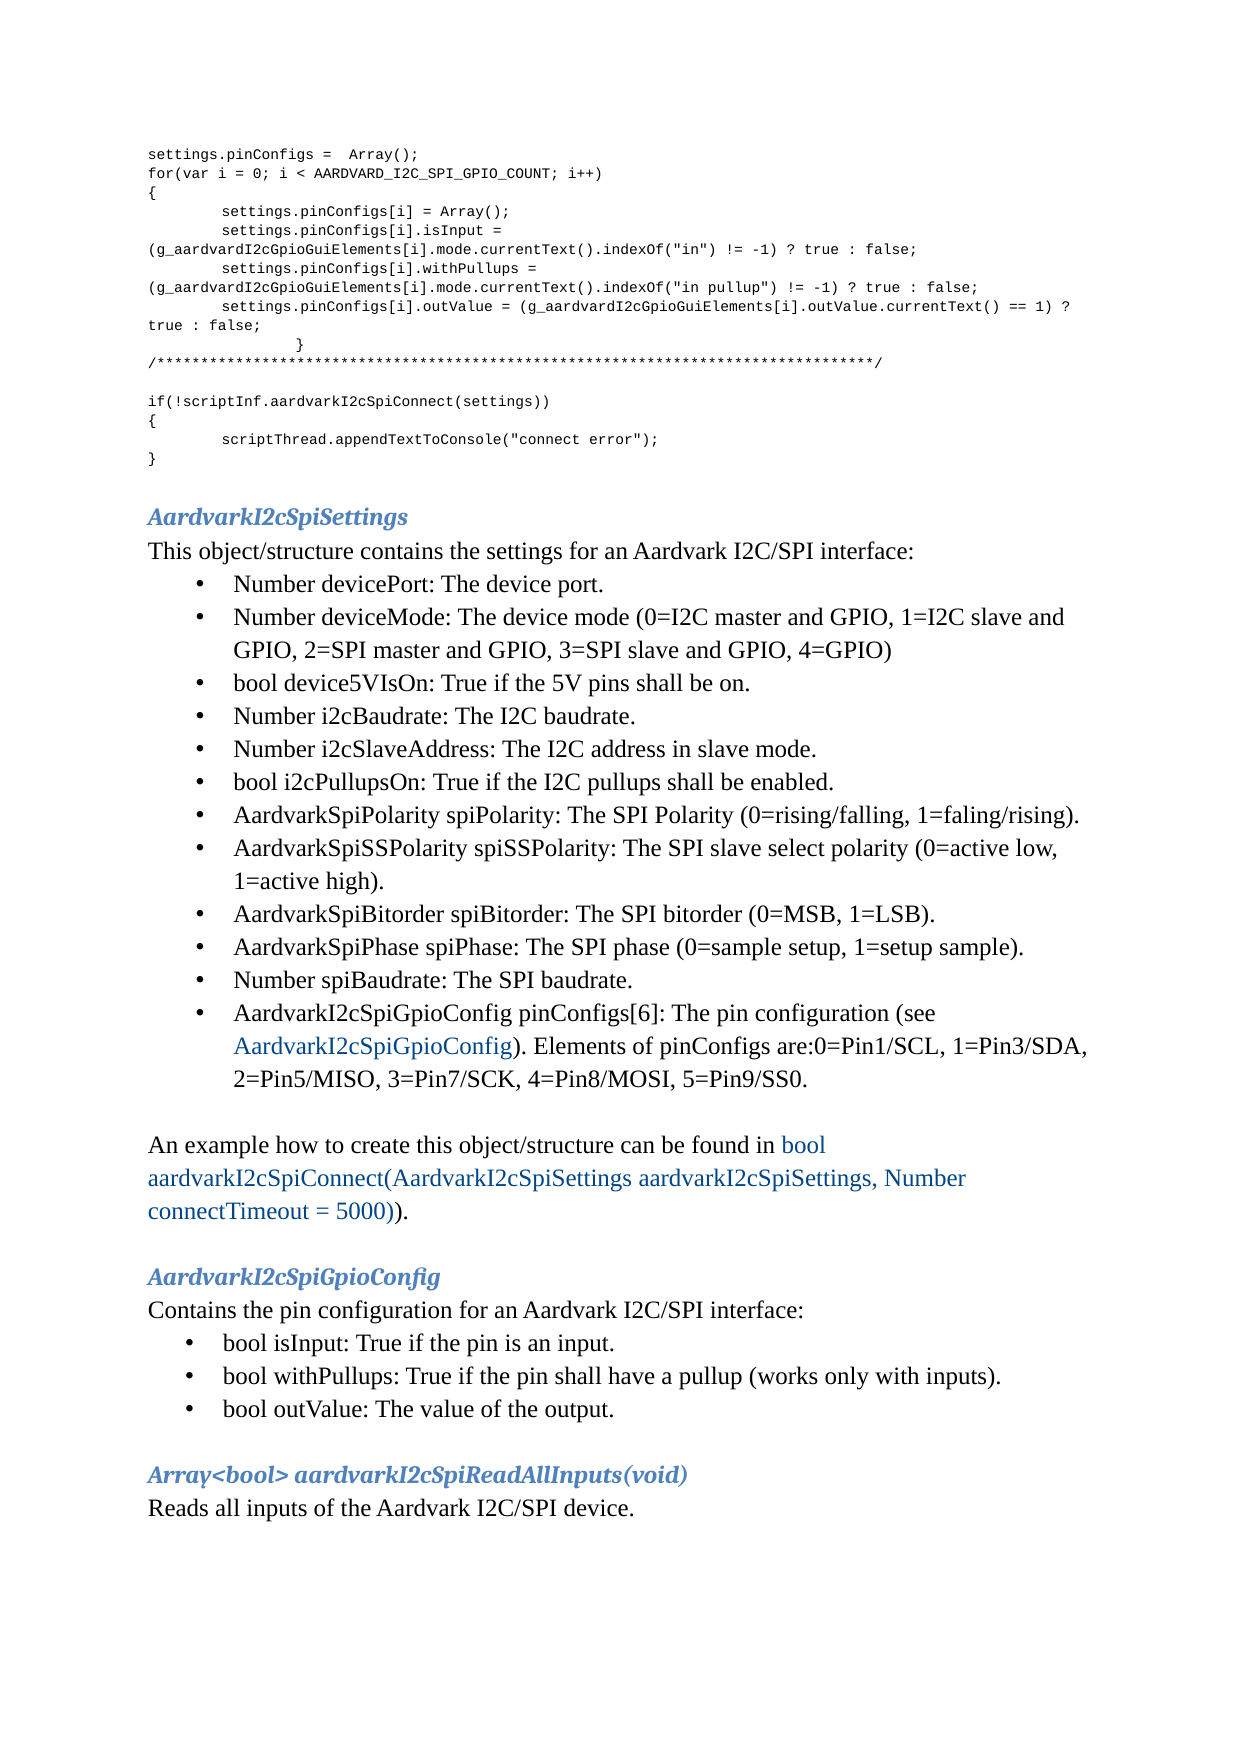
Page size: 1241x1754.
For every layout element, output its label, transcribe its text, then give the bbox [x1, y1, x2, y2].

subtitle AardvarkI2cSpiGpioConfig [148, 1262, 1093, 1291]
list Number i2cBaudrate: The I2C baudrate. [196, 701, 1093, 730]
text /**********************************************************************************/ [148, 356, 1093, 373]
text Reads all inputs of the Aardvark I2C/SPI device. [148, 1493, 1093, 1522]
list AardvarkSpiPolarity spiPolarity: The SPI Polarity (0=rising/falling, 1=faling/rising). [196, 800, 1093, 829]
subtitle Array<bool> aardvarkI2cSpiReadAllInputs(void) [148, 1461, 1093, 1489]
list AardvarkI2cSpiGpioConfig pinConfigs[6]: The pin configuration (see AardvarkI2cSpiGpioConfig). Elements of pinConfigs are:0=Pin1/SCL, 1=Pin3/SDA, 2=Pin5/MISO, 3=Pin7/SCK, 4=Pin8/MOSI, 5=Pin9/SS0. [196, 998, 1093, 1093]
list Number devicePort: The device port. [196, 569, 1093, 598]
list bool device5VIsOn: True if the 5V pins shall be on. [196, 668, 1093, 697]
text } [148, 337, 1093, 354]
text { [148, 186, 1093, 202]
text settings.pinConfigs[i].isInput = (g_aardvardI2cGpioGuiElements[i].mode.currentText().indexOf("in") != -1) ? true : false; [148, 223, 1093, 259]
text settings.pinConfigs[i].outValue = (g_aardvardI2cGpioGuiElements[i].outValue.currentText() == 1) ? true : false; [148, 299, 1093, 335]
text An example how to create this object/structure can be found in bool aardvarkI2cSpiConnect(AardvarkI2cSpiSettings aardvarkI2cSpiSettings, Number connectTimeout = 5000)). [148, 1130, 1093, 1225]
text This object/structure contains the settings for an Aardvark I2C/SPI interface: [148, 536, 1093, 565]
text } [148, 451, 1093, 467]
list Number deviceMode: The device mode (0=I2C master and GPIO, 1=I2C slave and GPIO, 2=SPI master and GPIO, 3=SPI slave and GPIO, 4=GPIO) [196, 602, 1093, 664]
list bool outValue: The value of the output. [185, 1394, 1093, 1423]
list bool withPullups: True if the pin shall have a pullup (works only with inputs). [185, 1361, 1093, 1390]
text settings.pinConfigs = Array(); [148, 148, 1093, 164]
text Contains the pin configuration for an Aardvark I2C/SPI interface: [148, 1295, 1093, 1324]
text scriptThread.appendTextToConsole("connect error"); [148, 432, 1093, 448]
text { [148, 413, 1093, 429]
text if(!scriptInf.aardvarkI2cSpiConnect(settings)) [148, 394, 1093, 411]
subtitle AardvarkI2cSpiSettings [148, 503, 1093, 532]
list bool isInput: True if the pin is an input. [185, 1328, 1093, 1357]
list AardvarkSpiPhase spiPhase: The SPI phase (0=sample setup, 1=setup sample). [196, 932, 1093, 961]
list AardvarkSpiSSPolarity spiSSPolarity: The SPI slave select polarity (0=active low, 1=active high). [196, 833, 1093, 895]
text settings.pinConfigs[i] = Array(); [148, 204, 1093, 221]
text settings.pinConfigs[i].withPullups = (g_aardvardI2cGpioGuiElements[i].mode.currentText().indexOf("in pullup") != -1) ? true : false; [148, 261, 1093, 297]
list AardvarkSpiBitorder spiBitorder: The SPI bitorder (0=MSB, 1=LSB). [196, 899, 1093, 928]
list Number spiBaudrate: The SPI baudrate. [196, 965, 1093, 994]
list Number i2cSlaveAddress: The I2C address in slave mode. [196, 734, 1093, 763]
list bool i2cPullupsOn: True if the I2C pullups shall be enabled. [196, 767, 1093, 796]
text for(var i = 0; i < AARDVARD_I2C_SPI_GPIO_COUNT; i++) [148, 167, 1093, 183]
